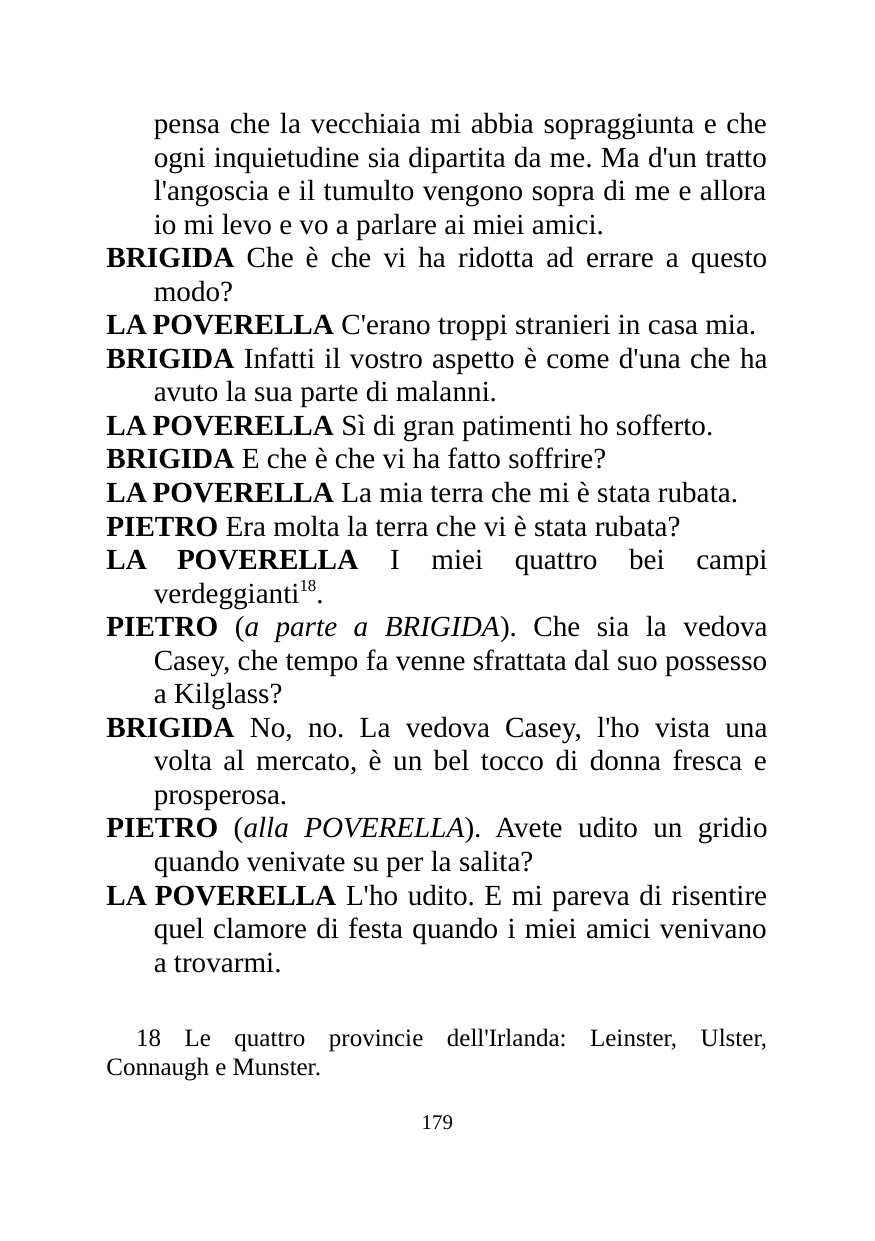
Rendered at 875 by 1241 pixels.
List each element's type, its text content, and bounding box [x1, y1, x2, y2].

text LA POVERELLA Sì di gran patimenti ho sofferto. [106, 408, 768, 442]
text BRIGIDA No, no. La vedova Casey, l'ho vista una volta al mercato, è un bel tocco di donna fresca e prosperosa. [106, 710, 768, 811]
text BRIGIDA E che è che vi ha fatto soffrire? [106, 442, 768, 475]
text PIETRO (a parte a BRIGIDA). Che sia la vedova Casey, che tempo fa venne sfrattata dal suo possesso a Kilglass? [106, 609, 768, 710]
text LA POVERELLA C'erano troppi stranieri in casa mia. [106, 307, 768, 341]
text PIETRO (alla POVERELLA). Avete udito un gridio quando venivate su per la salita? [106, 811, 768, 878]
text LA POVERELLA I miei quattro bei campi verdeggianti. [106, 542, 768, 609]
text BRIGIDA Infatti il vostro aspetto è come d'una che ha avuto la sua parte di malanni. [106, 341, 768, 408]
text pensa che la vecchiaia mi abbia sopraggiunta e che ogni inquietudine sia dipartita da me. Ma d'un tratto l'angoscia e il tumulto vengono sopra di me e allora io mi levo e vo a parlare ai miei amici. [106, 106, 768, 240]
text BRIGIDA Che è che vi ha ridotta ad errare a questo modo? [106, 240, 768, 307]
text LA POVERELLA La mia terra che mi è stata rubata. [106, 475, 768, 509]
text Le quattro provincie dell'Irlanda: Leinster, Ulster, Connaugh e Munster. [106, 1023, 768, 1080]
text PIETRO Era molta la terra che vi è stata rubata? [106, 509, 768, 542]
text LA POVERELLA L'ho udito. E mi pareva di risentire quel clamore di festa quando i miei amici venivano a trovarmi. [106, 878, 768, 978]
